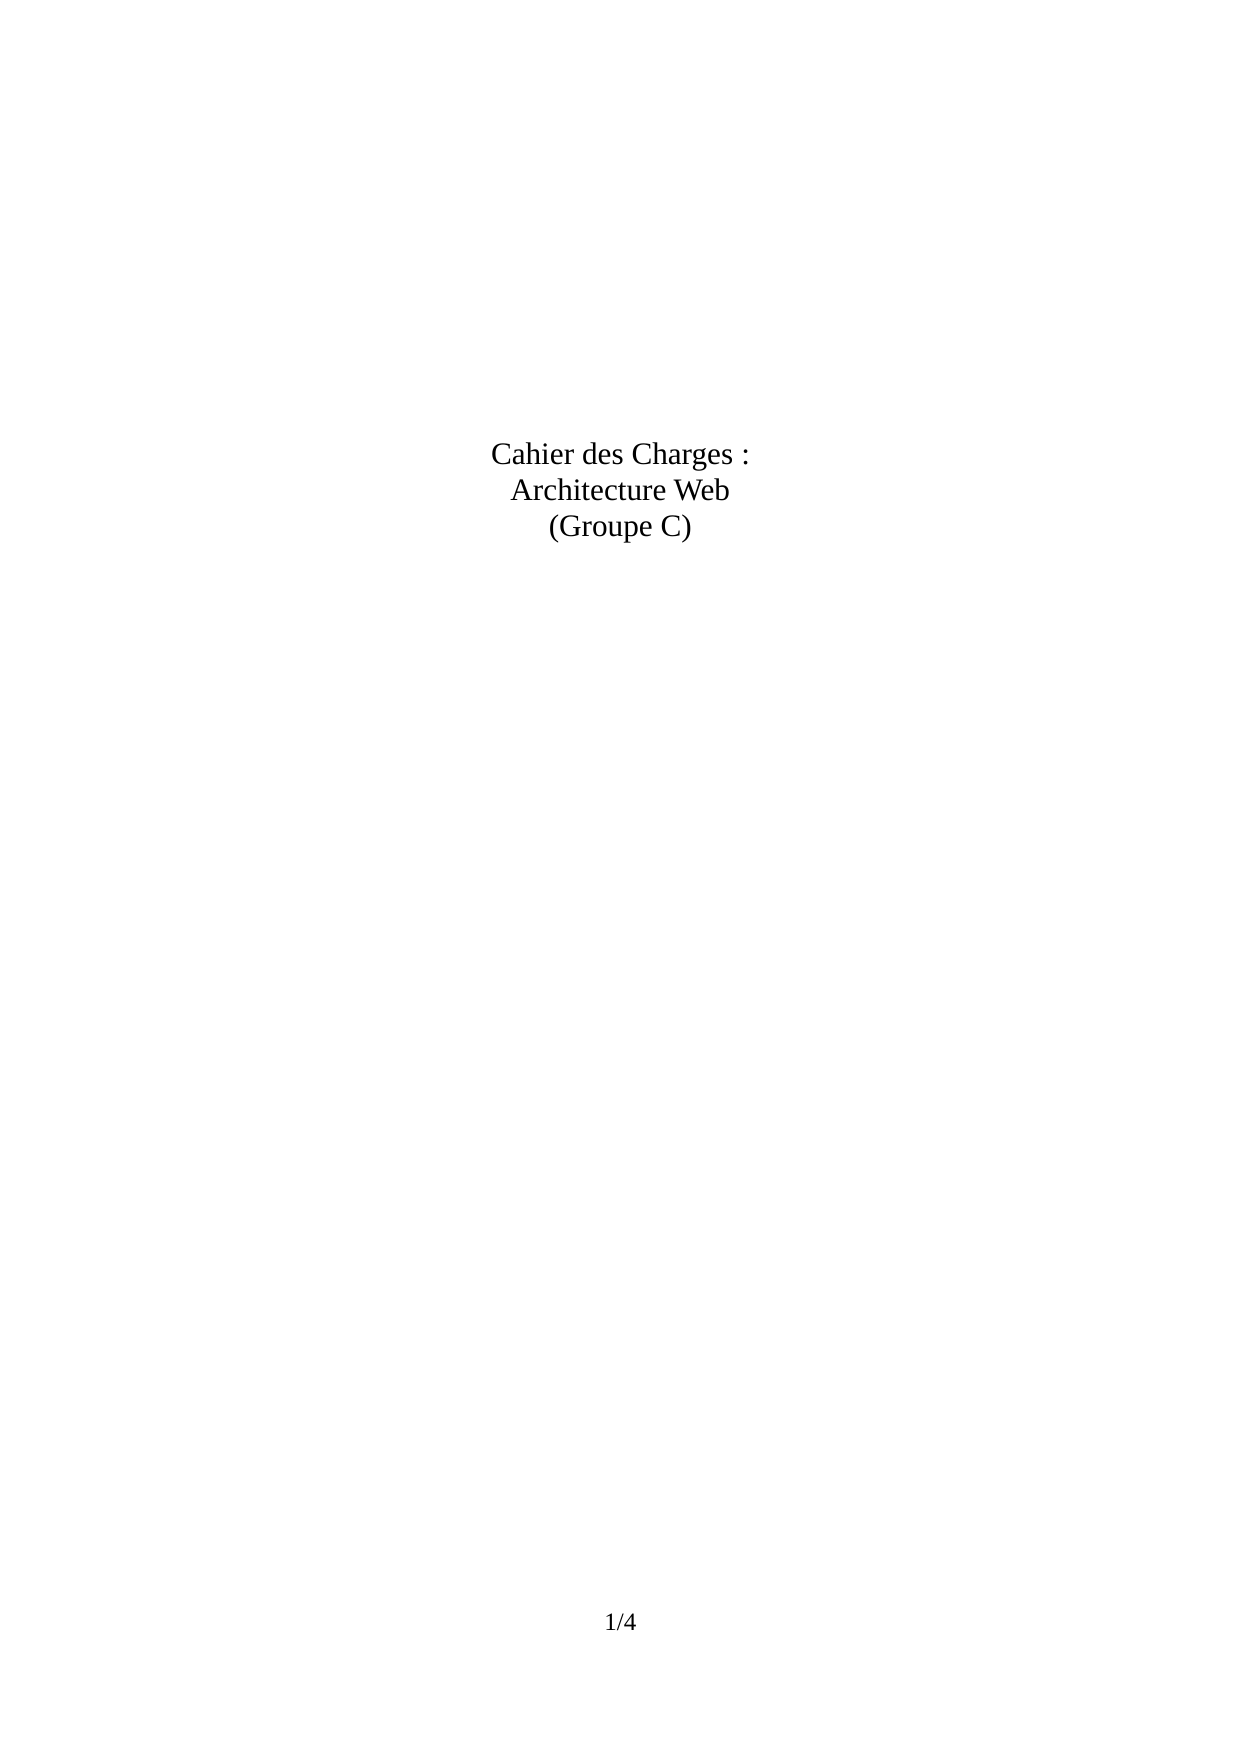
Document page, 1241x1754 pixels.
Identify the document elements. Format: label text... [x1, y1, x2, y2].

text Architecture Web [118, 471, 1122, 507]
text Cahier des Charges : [118, 435, 1122, 471]
text (Groupe C) [118, 507, 1122, 543]
